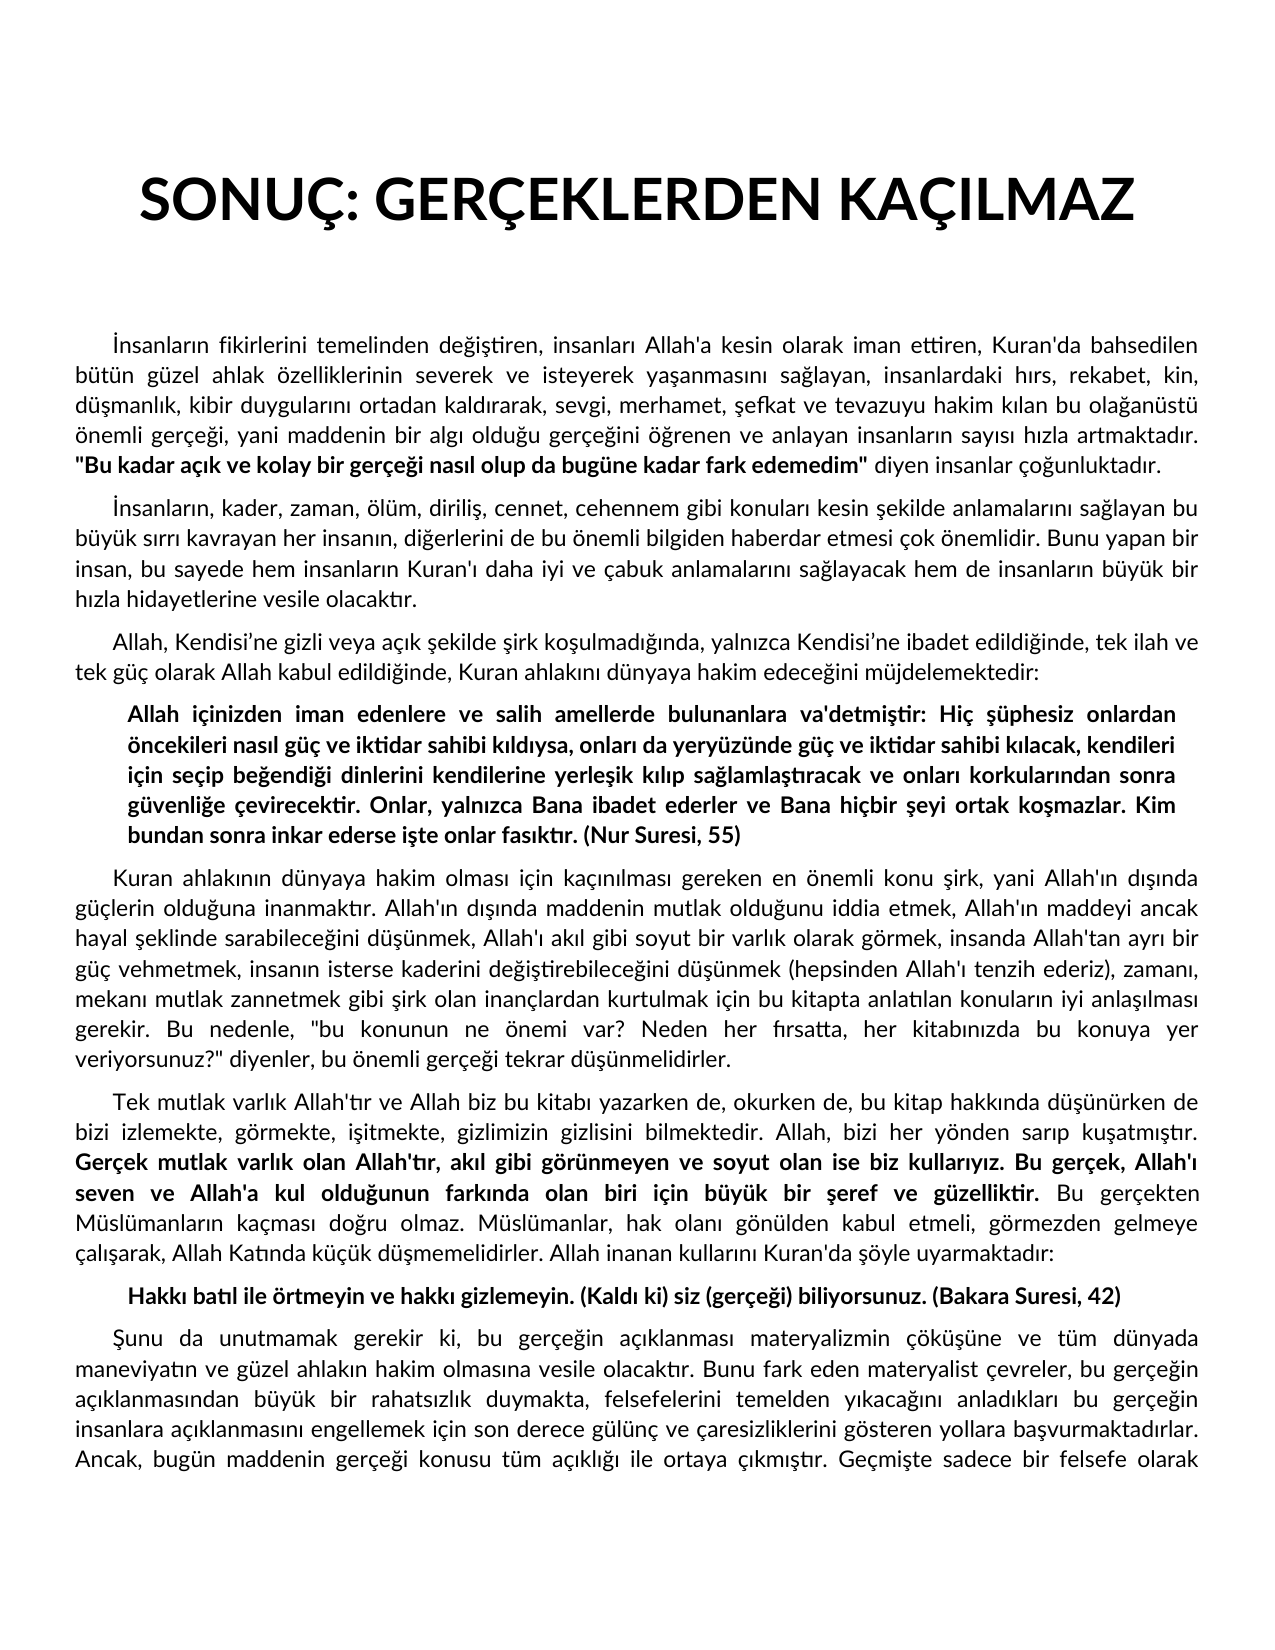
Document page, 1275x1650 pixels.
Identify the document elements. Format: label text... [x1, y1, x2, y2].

text Allah, Kendisi’ne gizli veya açık şekilde şirk koşulmadığında, yalnızca Kendisi’ne ibadet edildiğinde, tek ilah ve tek güç olarak Allah kabul edildiğinde, Kuran ahlakını dünyaya hakim edeceğini müjdelemektedir: [75, 627, 1200, 685]
text Allah içinizden iman edenlere ve salih amellerde bulunanlara va'detmiştir: Hiç şüphesiz onlardan öncekileri nasıl güç ve iktidar sahibi kıldıysa, onları da yeryüzünde güç ve iktidar sahibi kılacak, kendileri için seçip beğendiği dinlerini kendilerine yerleşik kılıp sağlamlaştıracak ve onları korkularından sonra güvenliğe çevirecektir. Onlar, yalnızca Bana ibadet ederler ve Bana hiçbir şeyi ortak koşmazlar. Kim bundan sonra inkar ederse işte onlar fasıktır. (Nur Suresi, 55) [127, 700, 1177, 848]
text Hakkı batıl ile örtmeyin ve hakkı gizlemeyin. (Kaldı ki) siz (gerçeği) biliyorsunuz. (Bakara Suresi, 42) [127, 1281, 1177, 1309]
text Tek mutlak varlık Allah'tır ve Allah biz bu kitabı yazarken de, okurken de, bu kitap hakkında düşünürken de bizi izlemekte, görmekte, işitmekte, gizlimizin gizlisini bilmektedir. Allah, bizi her yönden sarıp kuşatmıştır. Gerçek mutlak varlık olan Allah'tır, akıl gibi görünmeyen ve soyut olan ise biz kullarıyız. Bu gerçek, Allah'ı seven ve Allah'a kul olduğunun farkında olan biri için büyük bir şeref ve güzelliktir. Bu gerçekten Müslümanların kaçması doğru olmaz. Müslümanlar, hak olanı gönülden kabul etmeli, görmezden gelmeye çalışarak, Allah Katında küçük düşmemelidirler. Allah inanan kullarını Kuran'da şöyle uyarmaktadır: [75, 1088, 1200, 1266]
text Kuran ahlakının dünyaya hakim olması için kaçınılması gereken en önemli konu şirk, yani Allah'ın dışında güçlerin olduğuna inanmaktır. Allah'ın dışında maddenin mutlak olduğunu iddia etmek, Allah'ın maddeyi ancak hayal şeklinde sarabileceğini düşünmek, Allah'ı akıl gibi soyut bir varlık olarak görmek, insanda Allah'tan ayrı bir güç vehmetmek, insanın isterse kaderini değiştirebileceğini düşünmek (hepsinden Allah'ı tenzih ederiz), zamanı, mekanı mutlak zannetmek gibi şirk olan inançlardan kurtulmak için bu kitapta anlatılan konuların iyi anlaşılması gerekir. Bu nedenle, "bu konunun ne önemi var? Neden her fırsatta, her kitabınızda bu konuya yer veriyorsunuz?" diyenler, bu önemli gerçeği tekrar düşünmelidirler. [75, 864, 1200, 1072]
text İnsanların, kader, zaman, ölüm, diriliş, cennet, cehennem gibi konuları kesin şekilde anlamalarını sağlayan bu büyük sırrı kavrayan her insanın, diğerlerini de bu önemli bilgiden haberdar etmesi çok önemlidir. Bunu yapan bir insan, bu sayede hem insanların Kuran'ı daha iyi ve çabuk anlamalarını sağlayacak hem de insanların büyük bir hızla hidayetlerine vesile olacaktır. [75, 494, 1200, 612]
text İnsanların fikirlerini temelinden değiştiren, insanları Allah'a kesin olarak iman ettiren, Kuran'da bahsedilen bütün güzel ahlak özelliklerinin severek ve isteyerek yaşanmasını sağlayan, insanlardaki hırs, rekabet, kin, düşmanlık, kibir duygularını ortadan kaldırarak, sevgi, merhamet, şefkat ve tevazuyu hakim kılan bu olağanüstü önemli gerçeği, yani maddenin bir algı olduğu gerçeğini öğrenen ve anlayan insanların sayısı hızla artmaktadır. "Bu kadar açık ve kolay bir gerçeği nasıl olup da bugüne kadar fark edemedim" diyen insanlar çoğunluktadır. [75, 330, 1200, 479]
text Şunu da unutmamak gerekir ki, bu gerçeğin açıklanması materyalizmin çöküşüne ve tüm dünyada maneviyatın ve güzel ahlakın hakim olmasına vesile olacaktır. Bunu fark eden materyalist çevreler, bu gerçeğin açıklanmasından büyük bir rahatsızlık duymakta, felsefelerini temelden yıkacağını anladıkları bu gerçeğin insanlara açıklanmasını engellemek için son derece gülünç ve çaresizliklerini gösteren yollara başvurmaktadırlar. Ancak, bugün maddenin gerçeği konusu tüm açıklığı ile ortaya çıkmıştır. Geçmişte sadece bir felsefe olarak [75, 1324, 1200, 1472]
subtitle SONUÇ: GERÇEKLERDEN KAÇILMAZ [75, 162, 1200, 232]
